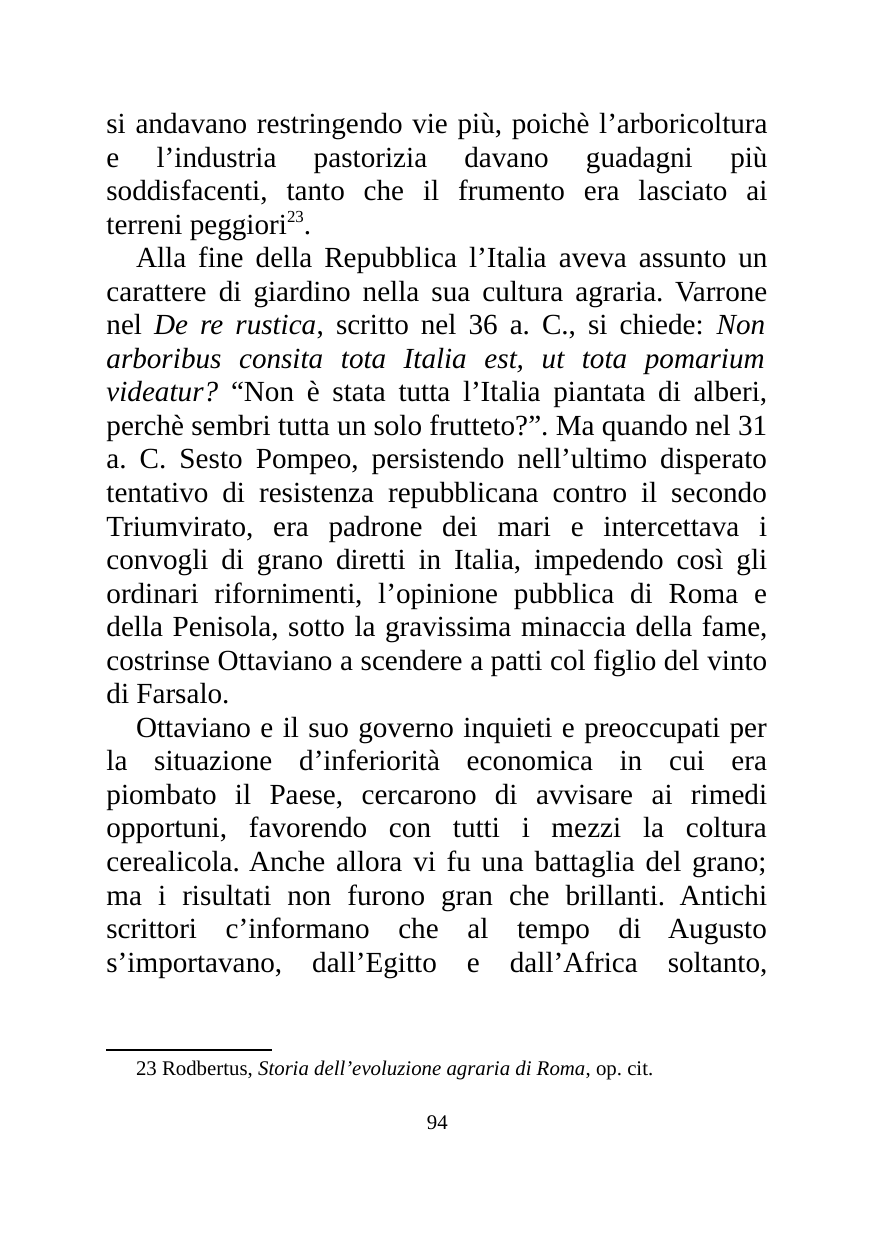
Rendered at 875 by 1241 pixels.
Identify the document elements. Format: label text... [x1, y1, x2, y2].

text Rodbertus, Storia dell’evoluzione agraria di Roma, op. cit. [106, 1056, 768, 1080]
text Ottaviano e il suo governo inquieti e preoccupati per la situazione d’inferiorità economica in cui era piombato il Paese, cercarono di avvisare ai rimedi opportuni, favorendo con tutti i mezzi la coltura cerealicola. Anche allora vi fu una battaglia del grano; ma i risultati non furono gran che brillanti. Antichi scrittori c’informano che al tempo di Augusto s’importavano, dall’Egitto e dall’Africa soltanto, [106, 710, 768, 978]
text Alla fine della Repubblica l’Italia aveva assunto un carattere di giardino nella sua cultura agraria. Varrone nel De re rustica, scritto nel 36 a. C., si chiede: Non arboribus consita tota Italia est, ut tota pomarium videatur? “Non è stata tutta l’Italia piantata di alberi, perchè sembri tutta un solo frutteto?”. Ma quando nel 31 a. C. Sesto Pompeo, persistendo nell’ultimo disperato tentativo di resistenza repubblicana contro il secondo Triumvirato, era padrone dei mari e intercettava i convogli di grano diretti in Italia, impedendo così gli ordinari rifornimenti, l’opinione pubblica di Roma e della Penisola, sotto la gravissima minaccia della fame, costrinse Ottaviano a scendere a patti col figlio del vinto di Farsalo. [106, 240, 768, 710]
text si andavano restringendo vie più, poichè l’arboricoltura e l’industria pastorizia davano guadagni più soddisfacenti, tanto che il frumento era lasciato ai terreni peggiori. [106, 106, 768, 240]
